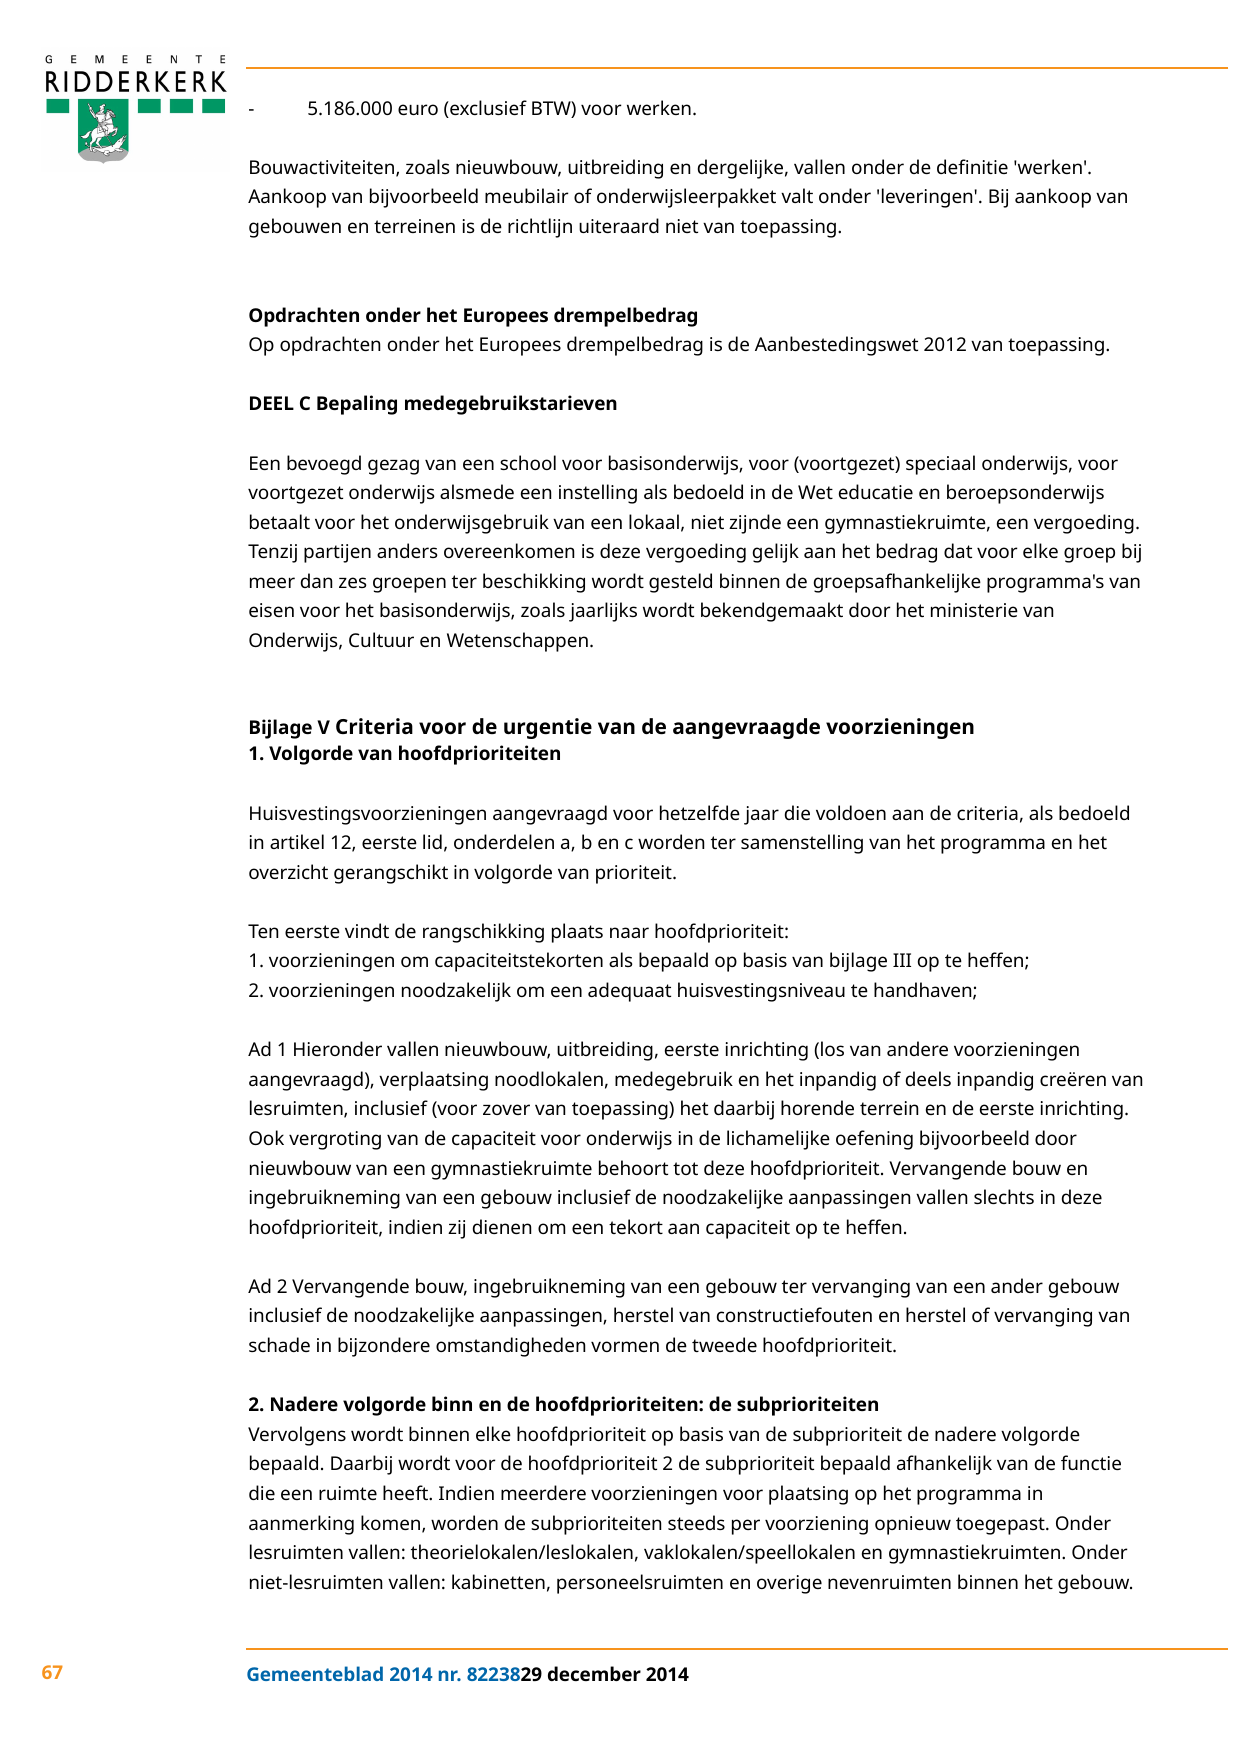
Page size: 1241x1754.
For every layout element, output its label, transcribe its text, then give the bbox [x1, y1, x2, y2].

text Ad 1 Hieronder vallen nieuwbouw, uitbreiding, eerste inrichting (los van andere voorzieningen aangevraagd), verplaatsing noodlokalen, medegebruik en het inpandig of deels inpandig creëren van lesruimten, inclusief (voor zover van toepassing) het daarbij horende terrein en de eerste inrichting. Ook vergroting van de capaciteit voor onderwijs in de lichamelijke oefening bijvoorbeeld door nieuwbouw van een gymnastiekruimte behoort tot deze hoofdprioriteit. Vervangende bouw en ingebruikneming van een gebouw inclusief de noodzakelijke aanpassingen vallen slechts in deze hoofdprioriteit, indien zij dienen om een tekort aan capaciteit op te heffen. [248, 1036, 1152, 1240]
text Een bevoegd gezag van een school voor basisonderwijs, voor (voortgezet) speciaal onderwijs, voor voortgezet onderwijs alsmede een instelling als bedoeld in de Wet educatie en beroepsonderwijs betaalt voor het onderwijsgebruik van een lokaal, niet zijnde een gymnastiekruimte, een vergoeding. Tenzij partijen anders overeenkomen is deze vergoeding gelijk aan het bedrag dat voor elke groep bij meer dan zes groepen ter beschikking wordt gesteld binnen de groepsafhankelijke programma's van eisen voor het basisonderwijs, zoals jaarlijks wordt bekendgemaakt door het ministerie van Onderwijs, Cultuur en Wetenschappen. [248, 450, 1152, 653]
text Bouwactiviteiten, zoals nieuwbouw, uitbreiding en dergelijke, vallen onder de definitie 'werken'. Aankoop van bijvoorbeeld meubilair of onderwijsleerpakket valt onder 'leveringen'. Bij aankoop van gebouwen en terreinen is de richtlijn uiteraard niet van toepassing. [248, 154, 1152, 239]
text DEEL C Bepaling medegebruikstarieven [248, 391, 1152, 416]
text Ad 2 Vervangende bouw, ingebruikneming van een gebouw ter vervanging van een ander gebouw inclusief de noodzakelijke aanpassingen, herstel van constructiefouten en herstel of vervanging van schade in bijzondere omstandigheden vormen de tweede hoofdprioriteit. [248, 1273, 1152, 1358]
text Op opdrachten onder het Europees drempelbedrag is de Aanbestedingswet 2012 van toepassing. [248, 331, 1152, 357]
text Vervolgens wordt binnen elke hoofdprioriteit op basis van de subprioriteit de nadere volgorde bepaald. Daarbij wordt voor de hoofdprioriteit 2 de subprioriteit bepaald afhankelijk van de functie die een ruimte heeft. Indien meerdere voorzieningen voor plaatsing op het programma in aanmerking komen, worden de subprioriteiten steeds per voorziening opnieuw toegepast. Onder lesruimten vallen: theorielokalen/leslokalen, vaklokalen/speellokalen en gymnastiekruimten. Onder niet-lesruimten vallen: kabinetten, personeelsruimten en overige nevenruimten binnen het gebouw. [248, 1421, 1152, 1595]
text 2. voorzieningen noodzakelijk om een adequaat huisvestingsniveau te handhaven; [248, 977, 1152, 1003]
list 5.186.000 euro (exclusief BTW) voor werken. [248, 95, 1152, 121]
text 1. voorzieningen om capaciteitstekorten als bepaald op basis van bijlage III op te heffen; [248, 948, 1152, 973]
picture [41, 47, 231, 172]
text Opdrachten onder het Europees drempelbedrag [248, 302, 1152, 328]
text Ten eerste vindt de rangschikking plaats naar hoofdprioriteit: [248, 918, 1152, 944]
text 1. Volgorde van hoofdprioriteiten [248, 741, 1152, 766]
text Bijlage V Criteria voor de urgentie van de aangevraagde voorzieningen [248, 712, 1152, 741]
text 2. Nadere volgorde binn en de hoofdprioriteiten: de subprioriteiten [248, 1391, 1152, 1417]
text Huisvestingsvoorzieningen aangevraagd voor hetzelfde jaar die voldoen aan de criteria, als bedoeld in artikel 12, eerste lid, onderdelen a, b en c worden ter samenstelling van het programma en het overzicht gerangschikt in volgorde van prioriteit. [248, 800, 1152, 885]
